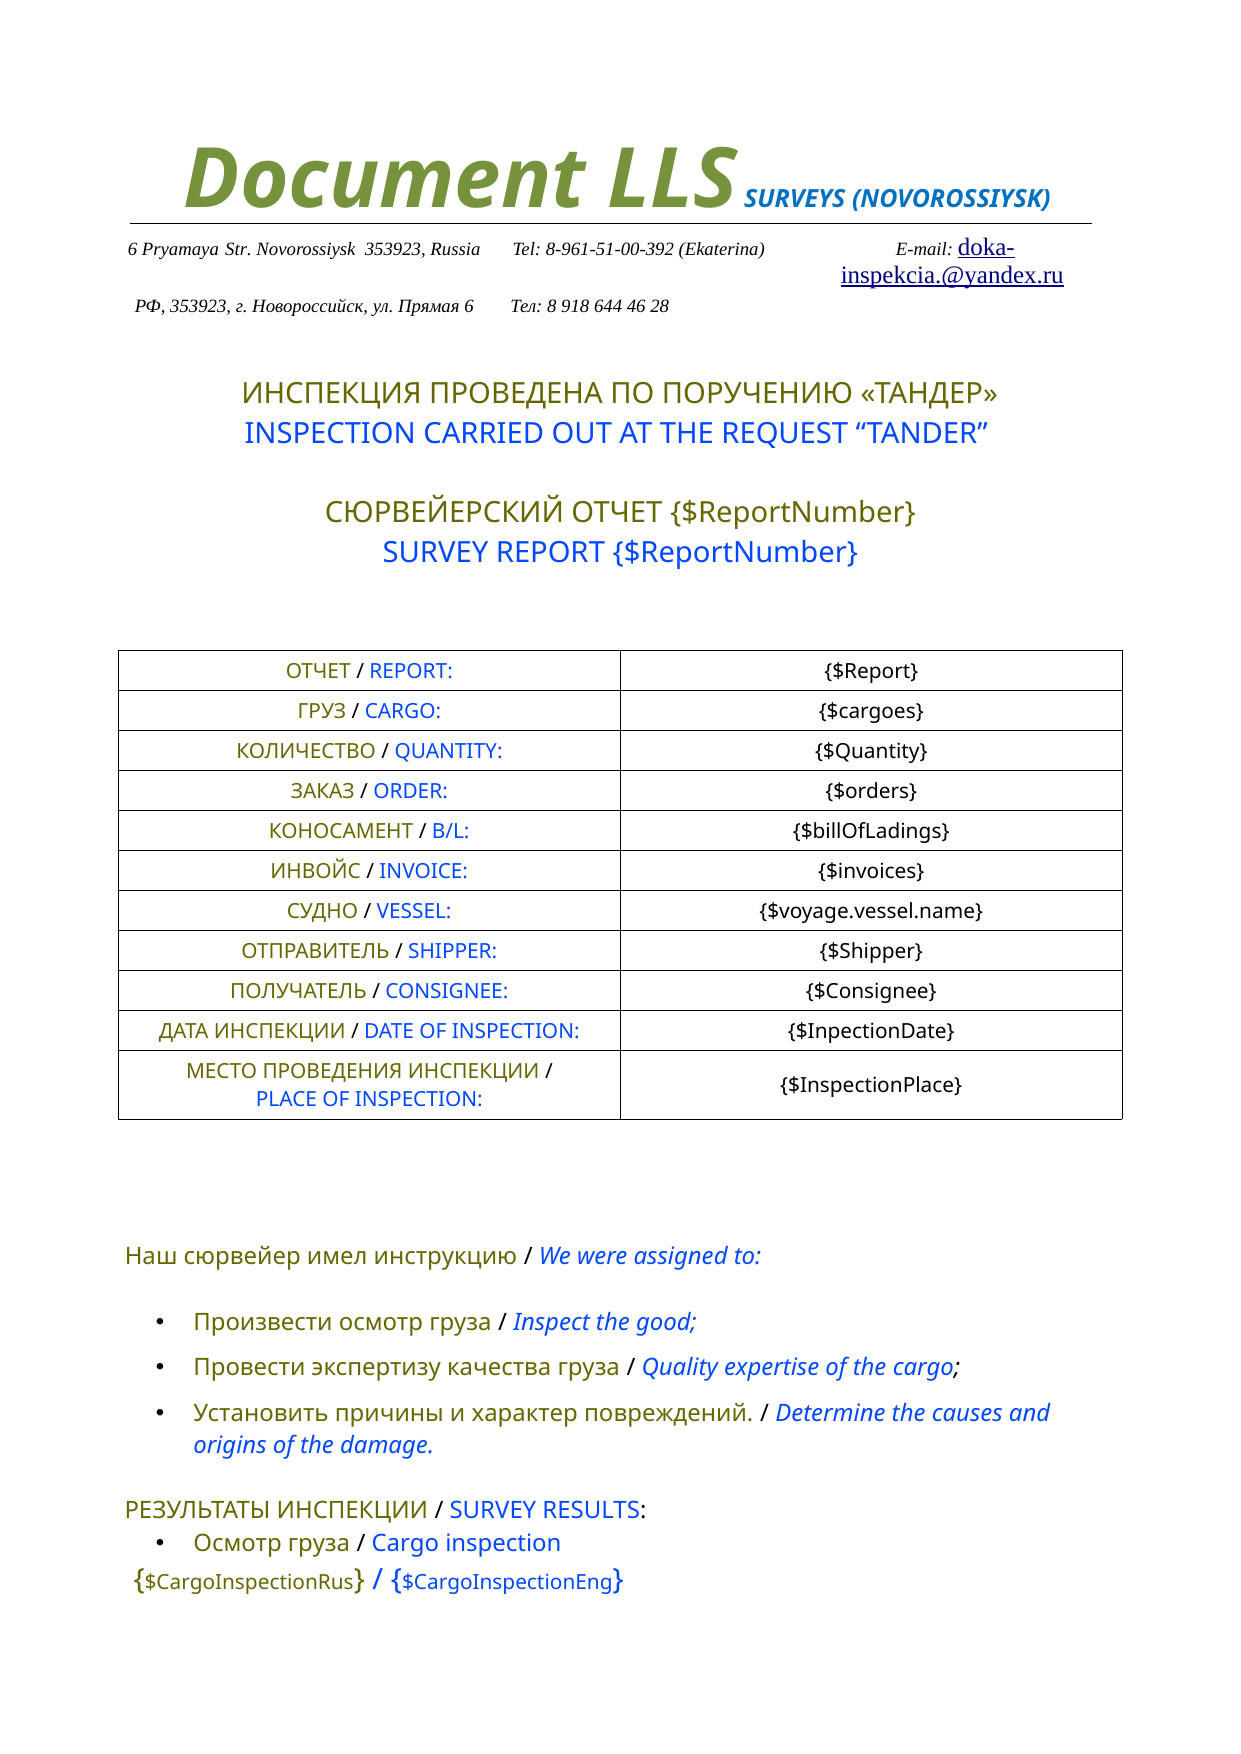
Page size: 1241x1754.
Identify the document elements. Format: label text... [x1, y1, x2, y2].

table_cell {$orders} [621, 771, 1122, 810]
text Наш сюрвейер имел инструкцию / We were assigned to: [118, 1238, 1122, 1272]
text INSPECTION CARRIED OUT AT THE REQUEST “TANDER” [118, 412, 1122, 452]
table_cell {$Quantity} [621, 731, 1122, 770]
table_cell ПОЛУЧАТЕЛЬ / CONSIGNEE: [119, 971, 620, 1010]
table_cell КОЛИЧЕСТВО / QUANTITY: [119, 731, 620, 770]
table_header ОТЧЕТ / REPORT: [119, 651, 620, 690]
table_cell ЗАКАЗ / ORDER: [119, 771, 620, 810]
list Провести экспертизу качества груза / Quality expertise of the cargo; [156, 1350, 1122, 1382]
text Document LLS SURVEYS (NOVOROSSIYSK) [118, 118, 1122, 232]
text {$CargoInspectionRus} / {$CargoInspectionEng} [118, 1558, 1122, 1598]
table_cell Тел: 8 918 644 46 28 [496, 289, 787, 318]
list Осмотр груза / Cargo inspection [156, 1526, 1122, 1558]
table_cell {$cargoes} [621, 691, 1122, 730]
table_header 6 Pryamaya Str. Novorossiysk 353923, Russia [118, 232, 496, 289]
table_cell ОТПРАВИТЕЛЬ / SHIPPER: [119, 931, 620, 970]
table_cell {$InpectionDate} [621, 1011, 1122, 1050]
text SURVEY REPORT {$ReportNumber} [118, 531, 1122, 571]
table_cell {$InspectionPlace} [621, 1051, 1122, 1118]
table_header {$Report} [621, 651, 1122, 690]
table_cell {$voyage.vessel.name} [621, 891, 1122, 930]
table_cell РФ, 353923, г. Новороссийск, ул. Прямая 6 [118, 289, 496, 318]
table_header Tel: 8-961-51-00-392 (Ekaterina) [496, 232, 787, 289]
text РЕЗУЛЬТАТЫ ИНСПЕКЦИИ / SURVEY RESULTS: [118, 1493, 1122, 1526]
table_header [118, 1598, 620, 1632]
table_cell {$Shipper} [621, 931, 1122, 970]
table_cell {$Consignee} [621, 971, 1122, 1010]
table_cell СУДНО / VESSEL: [119, 891, 620, 930]
table_cell ДАТА ИНСПЕКЦИИ / DATE OF INSPECTION: [119, 1011, 620, 1050]
table_cell {$invoices} [621, 851, 1122, 890]
text ИНСПЕКЦИЯ ПРОВЕДЕНА ПО ПОРУЧЕНИЮ «ТАНДЕР» [118, 372, 1122, 412]
table_cell ГРУЗ / CARGO: [119, 691, 620, 730]
table_cell КОНОСАМЕНТ / B/L: [119, 811, 620, 850]
text СЮРВЕЙЕРСКИЙ ОТЧЕТ {$ReportNumber} [118, 491, 1122, 531]
list Установить причины и характер повреждений. / Determine the causes and origins of the damage. [156, 1396, 1122, 1461]
table_cell ИНВОЙС / INVOICE: [119, 851, 620, 890]
table_cell {$billOfLadings} [621, 811, 1122, 850]
table_cell [788, 289, 1123, 318]
table_header E-mail: doka-inspekcia.@yandex.ru [788, 232, 1123, 289]
table_header [620, 1598, 1122, 1632]
table_cell МЕСТО ПРОВЕДЕНИЯ ИНСПЕКЦИИ / PLACE OF INSPECTION: [119, 1051, 620, 1118]
list Произвести осмотр груза / Inspect the good; [156, 1304, 1122, 1337]
